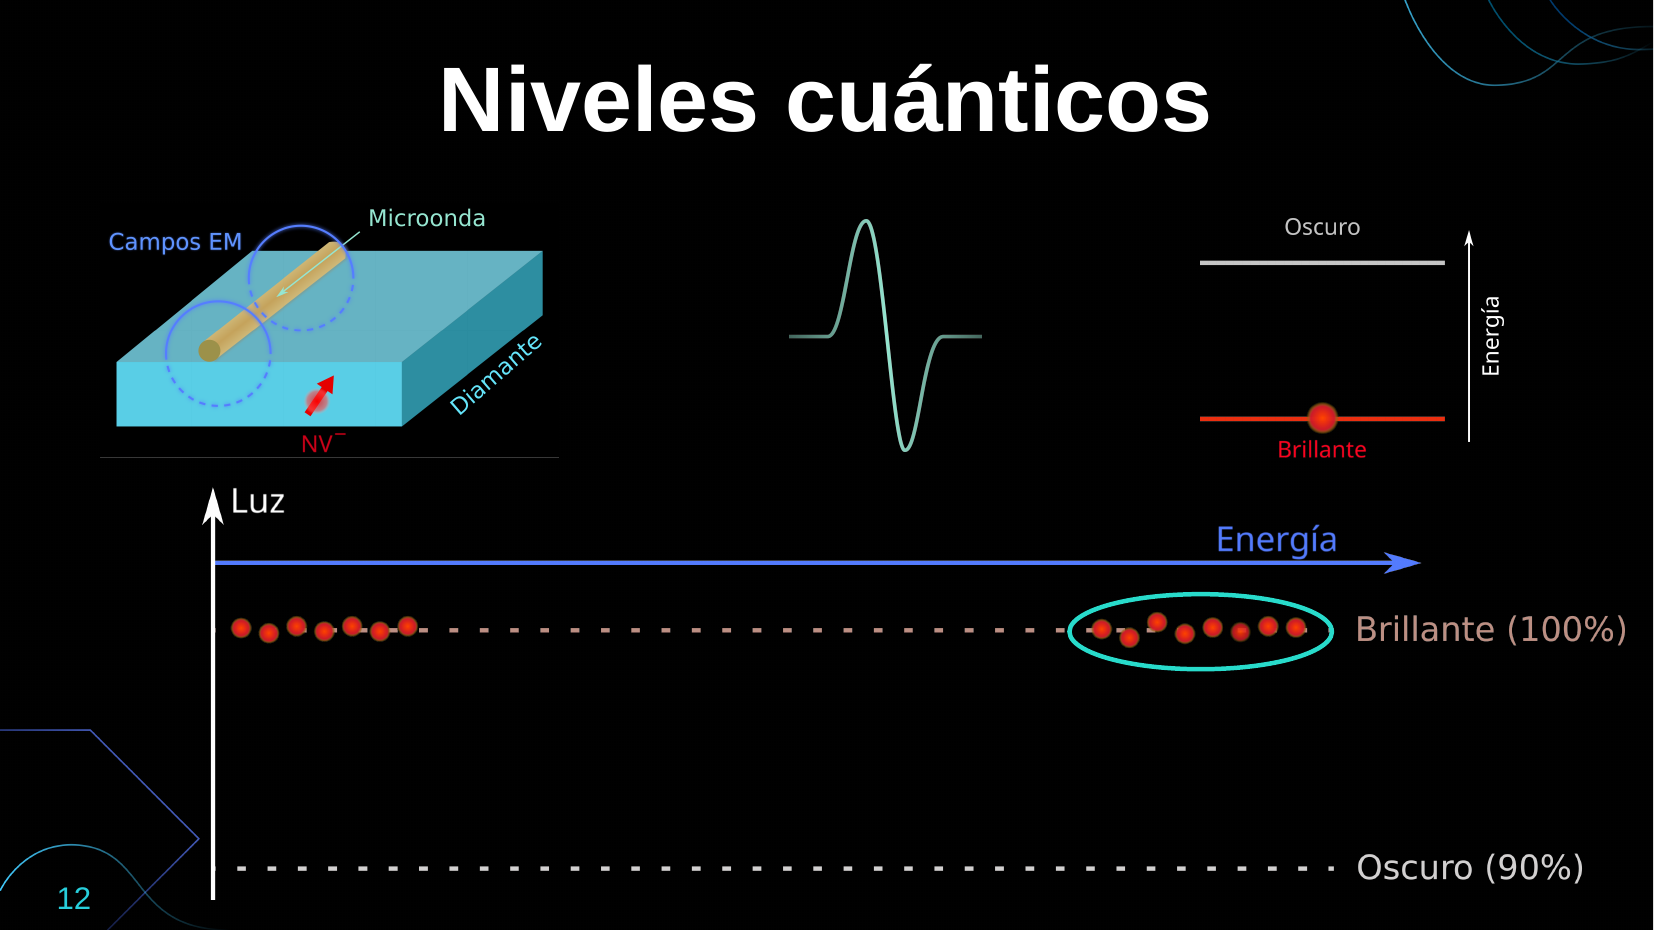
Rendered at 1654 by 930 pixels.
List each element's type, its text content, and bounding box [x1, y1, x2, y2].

text_box [42, 873, 215, 930]
text_box Niveles cuánticos [424, 40, 1229, 159]
picture [0, 0, 1654, 930]
